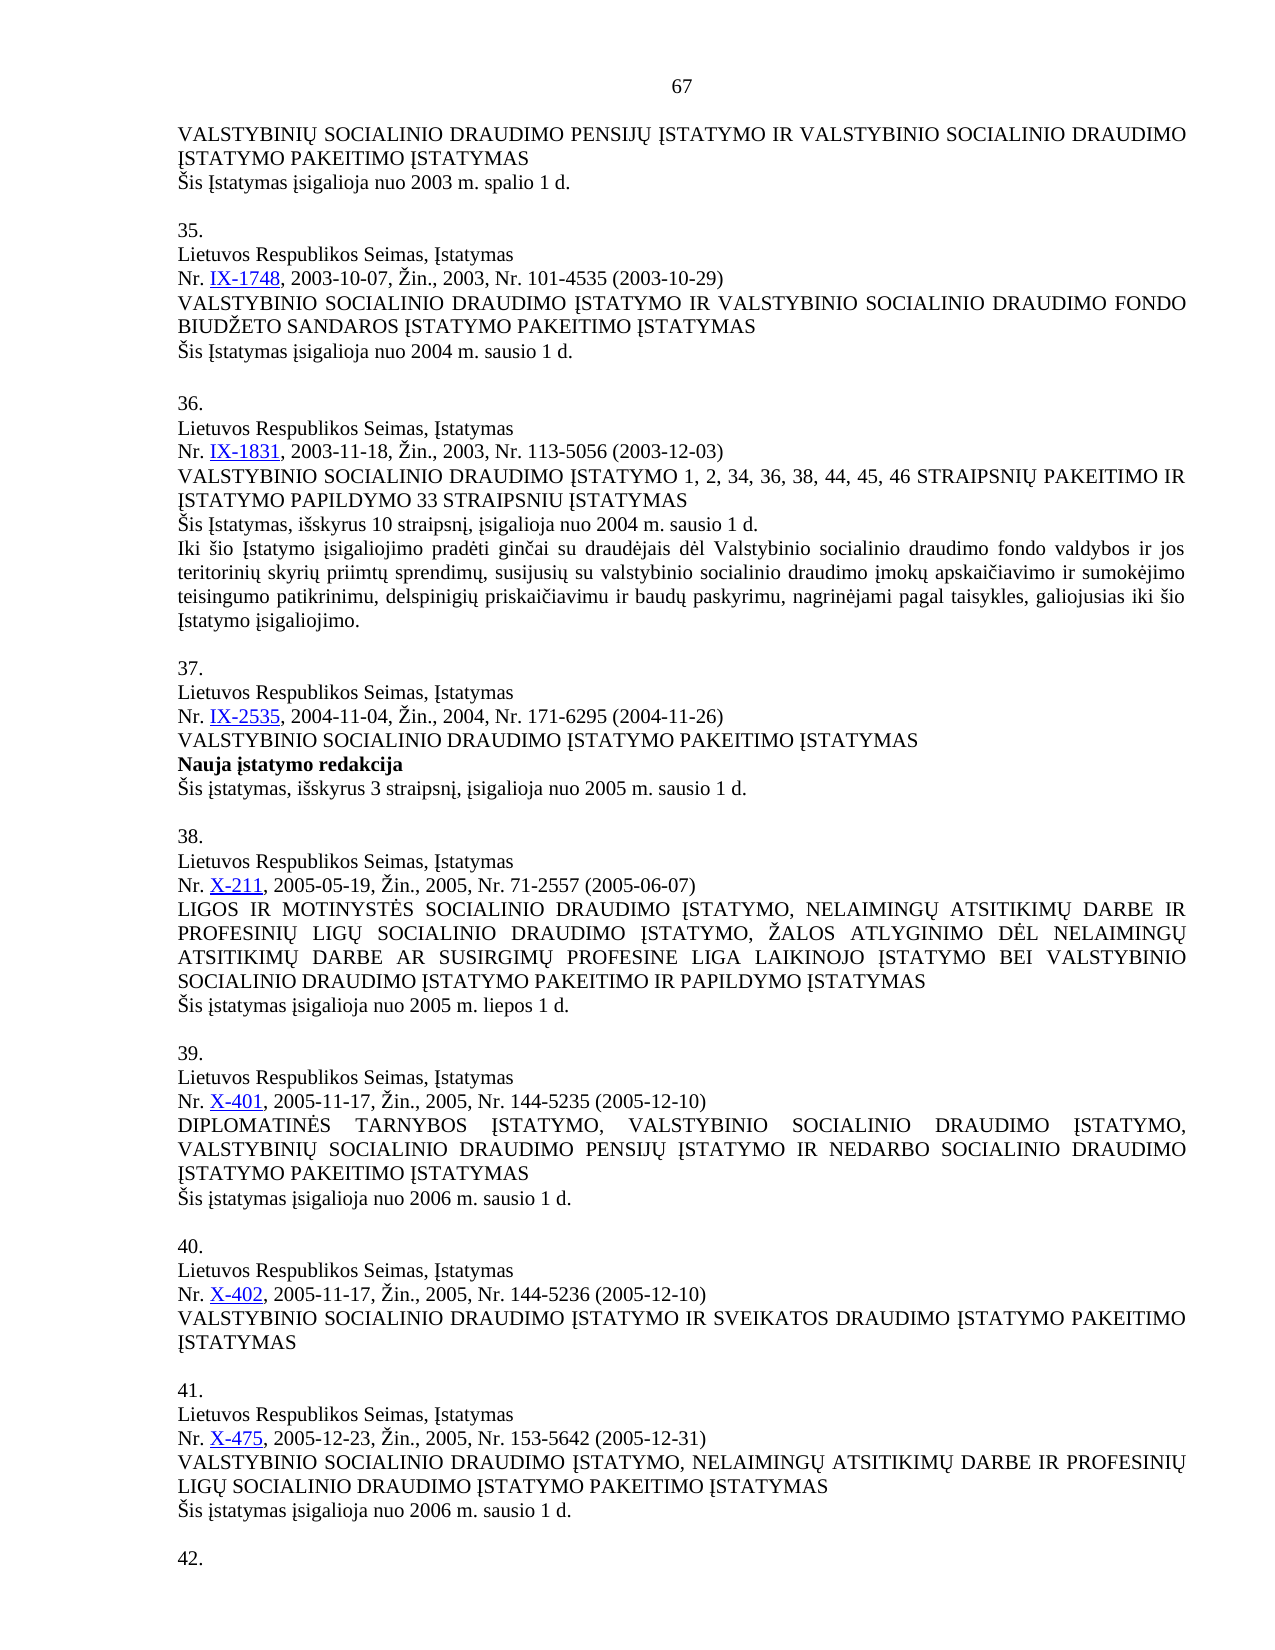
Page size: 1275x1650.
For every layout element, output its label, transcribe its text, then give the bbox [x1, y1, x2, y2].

text Šis Įstatymas įsigalioja nuo 2004 m. sausio 1 d. [177, 338, 1187, 363]
text Nauja įstatymo redakcija [177, 752, 1187, 776]
text 36. [177, 391, 1187, 415]
text Nr. X-211, 2005-05-19, Žin., 2005, Nr. 71-2557 (2005-06-07) [177, 873, 1187, 897]
text Lietuvos Respublikos Seimas, Įstatymas [177, 1258, 1187, 1282]
text DIPLOMATINĖS TARNYBOS ĮSTATYMO, VALSTYBINIO SOCIALINIO DRAUDIMO ĮSTATYMO, VALSTYBINIŲ SOCIALINIO DRAUDIMO PENSIJŲ ĮSTATYMO IR NEDARBO SOCIALINIO DRAUDIMO ĮSTATYMO PAKEITIMO ĮSTATYMAS [177, 1113, 1187, 1185]
text Šis įstatymas, išskyrus 3 straipsnį, įsigalioja nuo 2005 m. sausio 1 d. [177, 776, 1187, 800]
text LIGOS IR MOTINYSTĖS SOCIALINIO DRAUDIMO ĮSTATYMO, NELAIMINGŲ ATSITIKIMŲ DARBE IR PROFESINIŲ LIGŲ SOCIALINIO DRAUDIMO ĮSTATYMO, ŽALOS ATLYGINIMO DĖL NELAIMINGŲ ATSITIKIMŲ DARBE AR SUSIRGIMŲ PROFESINE LIGA LAIKINOJO ĮSTATYMO BEI VALSTYBINIO SOCIALINIO DRAUDIMO ĮSTATYMO PAKEITIMO IR PAPILDYMO ĮSTATYMAS [177, 897, 1187, 993]
text VALSTYBINIO SOCIALINIO DRAUDIMO ĮSTATYMO IR SVEIKATOS DRAUDIMO ĮSTATYMO PAKEITIMO ĮSTATYMAS [177, 1306, 1187, 1354]
text VALSTYBINIŲ SOCIALINIO DRAUDIMO PENSIJŲ ĮSTATYMO IR VALSTYBINIO SOCIALINIO DRAUDIMO ĮSTATYMO PAKEITIMO ĮSTATYMAS [177, 122, 1187, 170]
text Šis Įstatymas, išskyrus 10 straipsnį, įsigalioja nuo 2004 m. sausio 1 d. [177, 512, 1186, 536]
text VALSTYBINIO SOCIALINIO DRAUDIMO ĮSTATYMO, NELAIMINGŲ ATSITIKIMŲ DARBE IR PROFESINIŲ LIGŲ SOCIALINIO DRAUDIMO ĮSTATYMO PAKEITIMO ĮSTATYMAS [177, 1450, 1187, 1498]
text Iki šio Įstatymo įsigaliojimo pradėti ginčai su draudėjais dėl Valstybinio socialinio draudimo fondo valdybos ir jos teritorinių skyrių priimtų sprendimų, susijusių su valstybinio socialinio draudimo įmokų apskaičiavimo ir sumokėjimo teisingumo patikrinimu, delspinigių priskaičiavimu ir baudų paskyrimu, nagrinėjami pagal taisykles, galiojusias iki šio Įstatymo įsigaliojimo. [177, 536, 1186, 632]
text Nr. IX-2535, 2004-11-04, Žin., 2004, Nr. 171-6295 (2004-11-26) [177, 704, 1187, 728]
text VALSTYBINIO SOCIALINIO DRAUDIMO ĮSTATYMO PAKEITIMO ĮSTATYMAS [177, 728, 1187, 752]
text 40. [177, 1233, 1187, 1258]
text Šis įstatymas įsigalioja nuo 2006 m. sausio 1 d. [177, 1498, 1187, 1522]
text Lietuvos Respublikos Seimas, Įstatymas [177, 1065, 1187, 1089]
text Šis Įstatymas įsigalioja nuo 2003 m. spalio 1 d. [177, 170, 1187, 194]
text 42. [177, 1546, 1187, 1570]
text Nr. X-402, 2005-11-17, Žin., 2005, Nr. 144-5236 (2005-12-10) [177, 1282, 1187, 1306]
text VALSTYBINIO SOCIALINIO DRAUDIMO ĮSTATYMO IR VALSTYBINIO SOCIALINIO DRAUDIMO FONDO BIUDŽETO SANDAROS ĮSTATYMO PAKEITIMO ĮSTATYMAS [177, 290, 1187, 338]
text Nr. IX-1831, 2003-11-18, Žin., 2003, Nr. 113-5056 (2003-12-03) [177, 439, 1187, 463]
text Nr. X-401, 2005-11-17, Žin., 2005, Nr. 144-5235 (2005-12-10) [177, 1089, 1187, 1113]
text Šis įstatymas įsigalioja nuo 2006 m. sausio 1 d. [177, 1185, 1187, 1209]
text 37. [177, 656, 1187, 680]
text Lietuvos Respublikos Seimas, Įstatymas [177, 242, 1187, 266]
text 35. [177, 218, 1187, 242]
text 41. [177, 1378, 1187, 1402]
text Šis įstatymas įsigalioja nuo 2005 m. liepos 1 d. [177, 993, 1187, 1017]
text VALSTYBINIO SOCIALINIO DRAUDIMO ĮSTATYMO 1, 2, 34, 36, 38, 44, 45, 46 STRAIPSNIŲ PAKEITIMO IR ĮSTATYMO PAPILDYMO 33 STRAIPSNIU ĮSTATYMAS [177, 463, 1187, 512]
text Nr. X-475, 2005-12-23, Žin., 2005, Nr. 153-5642 (2005-12-31) [177, 1426, 1187, 1450]
text Lietuvos Respublikos Seimas, Įstatymas [177, 1402, 1187, 1426]
text 39. [177, 1041, 1187, 1065]
text Nr. IX-1748, 2003-10-07, Žin., 2003, Nr. 101-4535 (2003-10-29) [177, 266, 1187, 290]
text Lietuvos Respublikos Seimas, Įstatymas [177, 415, 1187, 439]
text Lietuvos Respublikos Seimas, Įstatymas [177, 848, 1187, 873]
text Lietuvos Respublikos Seimas, Įstatymas [177, 680, 1187, 704]
text 38. [177, 824, 1187, 848]
